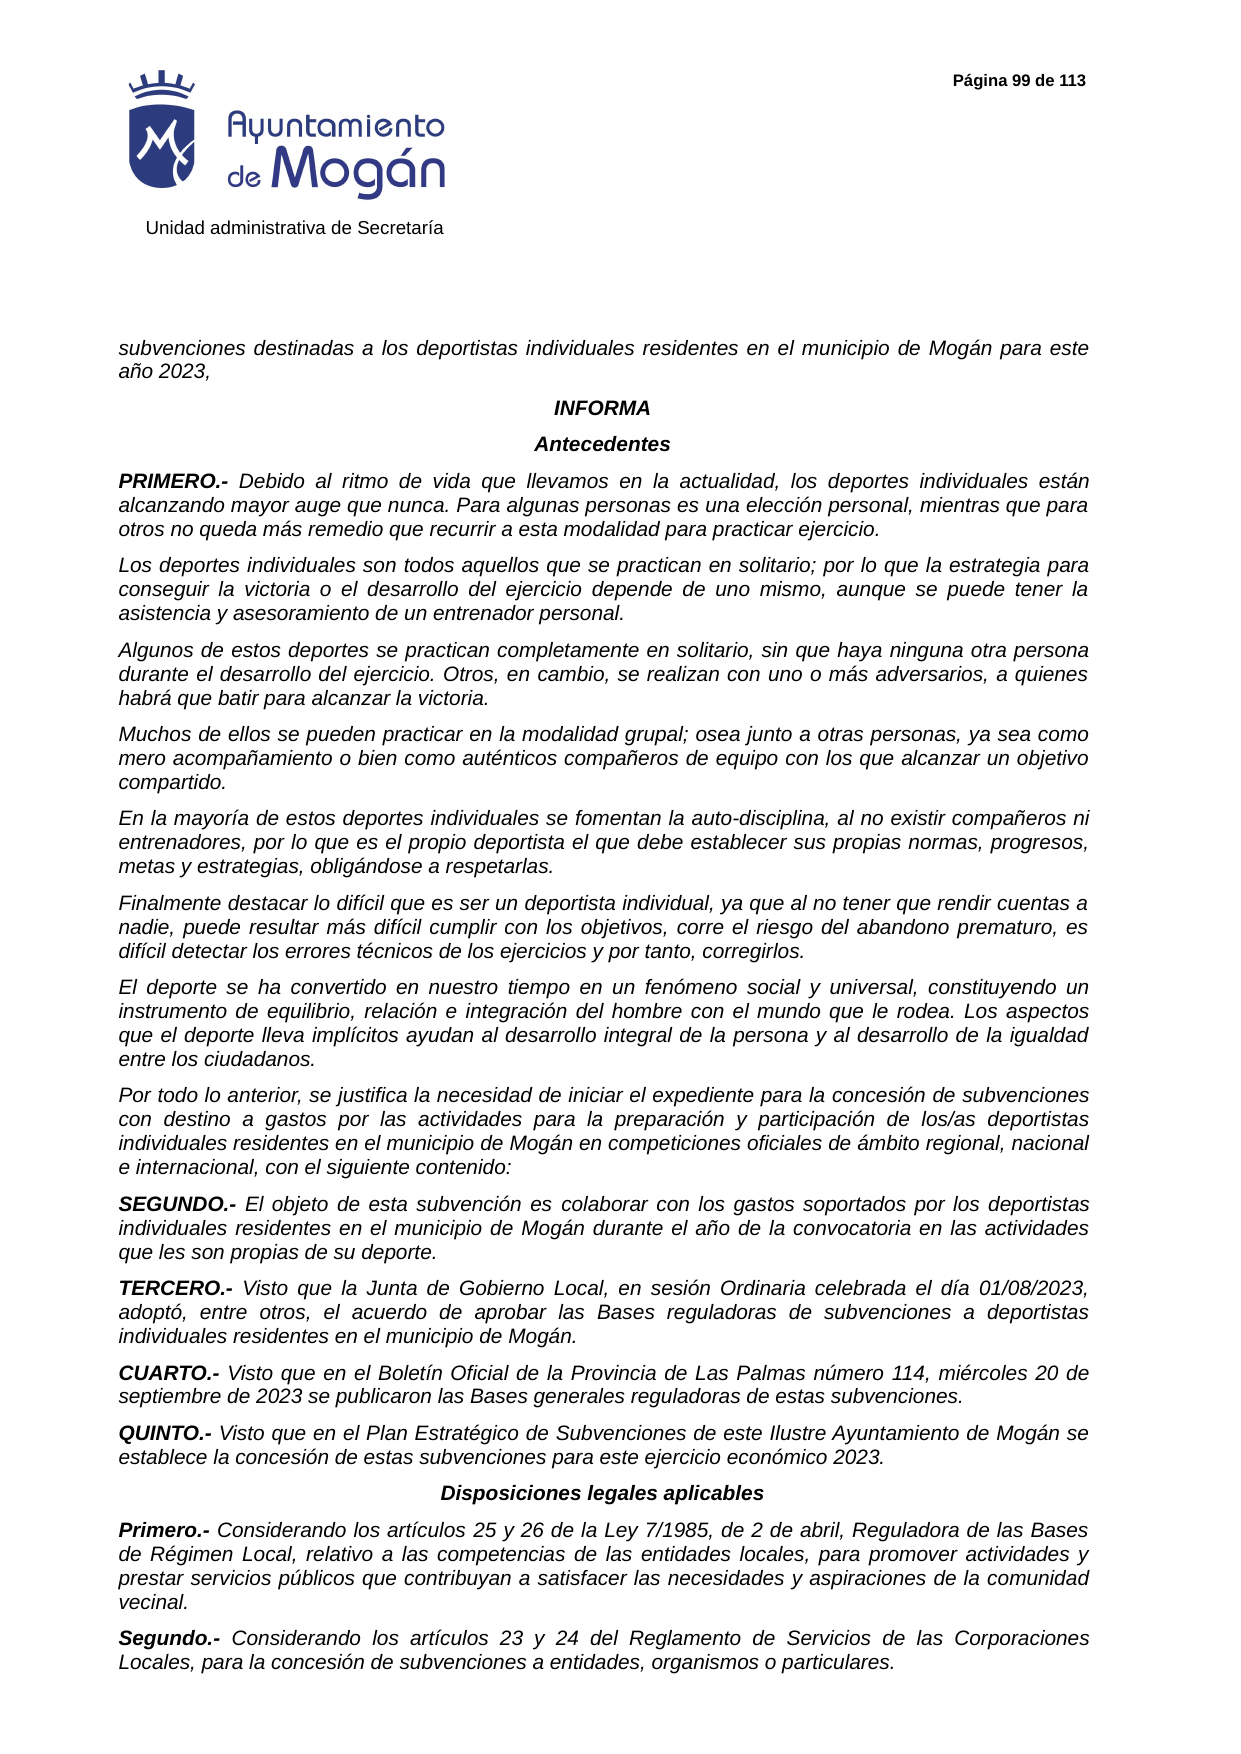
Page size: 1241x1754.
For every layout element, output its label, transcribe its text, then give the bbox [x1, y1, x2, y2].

text subvenciones destinadas a los deportistas individuales residentes en el municipio de Mogán para este año 2023, [118, 335, 1092, 383]
text PRIMERO.- Debido al ritmo de vida que llevamos en la actualidad, los deportes individuales están alcanzando mayor auge que nunca. Para algunas personas es una elección personal, mientras que para otros no queda más remedio que recurrir a esta modalidad para practicar ejercicio. [118, 469, 1092, 541]
text SEGUNDO.- El objeto de esta subvención es colaborar con los gastos soportados por los deportistas individuales residentes en el municipio de Mogán durante el año de la convocatoria en las actividades que les son propias de su deporte. [118, 1192, 1092, 1263]
text Por todo lo anterior, se justifica la necesidad de iniciar el expediente para la concesión de subvenciones con destino a gastos por las actividades para la preparación y participación de los/as deportistas individuales residentes en el municipio de Mogán en competiciones oficiales de ámbito regional, nacional e internacional, con el siguiente contenido: [118, 1083, 1092, 1179]
text INFORMA [118, 396, 1092, 420]
text Antecedentes [118, 432, 1092, 456]
text Primero.- Considerando los artículos 25 y 26 de la Ley 7/1985, de 2 de abril, Reguladora de las Bases de Régimen Local, relativo a las competencias de las entidades locales, para promover actividades y prestar servicios públicos que contribuyan a satisfacer las necesidades y aspiraciones de la comunidad vecinal. [118, 1518, 1092, 1613]
text CUARTO.- Visto que en el Boletín Oficial de la Provincia de Las Palmas número 114, miércoles 20 de septiembre de 2023 se publicaron las Bases generales reguladoras de estas subvenciones. [118, 1360, 1092, 1408]
text QUINTO.- Visto que en el Plan Estratégico de Subvenciones de este Ilustre Ayuntamiento de Mogán se establece la concesión de estas subvenciones para este ejercicio económico 2023. [118, 1421, 1092, 1469]
picture [128, 70, 445, 206]
text Disposiciones legales aplicables [118, 1481, 1092, 1505]
text En la mayoría de estos deportes individuales se fomentan la auto-disciplina, al no existir compañeros ni entrenadores, por lo que es el propio deportista el que debe establecer sus propias normas, progresos, metas y estrategias, obligándose a respetarlas. [118, 806, 1092, 878]
text El deporte se ha convertido en nuestro tiempo en un fenómeno social y universal, constituyendo un instrumento de equilibrio, relación e integración del hombre con el mundo que le rodea. Los aspectos que el deporte lleva implícitos ayudan al desarrollo integral de la persona y al desarrollo de la igualdad entre los ciudadanos. [118, 975, 1092, 1071]
text Finalmente destacar lo difícil que es ser un deportista individual, ya que al no tener que rendir cuentas a nadie, puede resultar más difícil cumplir con los objetivos, corre el riesgo del abandono prematuro, es difícil detectar los errores técnicos de los ejercicios y por tanto, corregirlos. [118, 891, 1092, 962]
text Los deportes individuales son todos aquellos que se practican en solitario; por lo que la estrategia para conseguir la victoria o el desarrollo del ejercicio depende de uno mismo, aunque se puede tener la asistencia y asesoramiento de un entrenador personal. [118, 553, 1092, 625]
text TERCERO.- Visto que la Junta de Gobierno Local, en sesión Ordinaria celebrada el día 01/08/2023, adoptó, entre otros, el acuerdo de aprobar las Bases reguladoras de subvenciones a deportistas individuales residentes en el municipio de Mogán. [118, 1276, 1092, 1348]
text Algunos de estos deportes se practican completamente en solitario, sin que haya ninguna otra persona durante el desarrollo del ejercicio. Otros, en cambio, se realizan con uno o más adversarios, a quienes habrá que batir para alcanzar la victoria. [118, 637, 1092, 709]
text Segundo.- Considerando los artículos 23 y 24 del Reglamento de Servicios de las Corporaciones Locales, para la concesión de subvenciones a entidades, organismos o particulares. [118, 1626, 1092, 1674]
text Muchos de ellos se pueden practicar en la modalidad grupal; osea junto a otras personas, ya sea como mero acompañamiento o bien como auténticos compañeros de equipo con los que alcanzar un objetivo compartido. [118, 722, 1092, 794]
